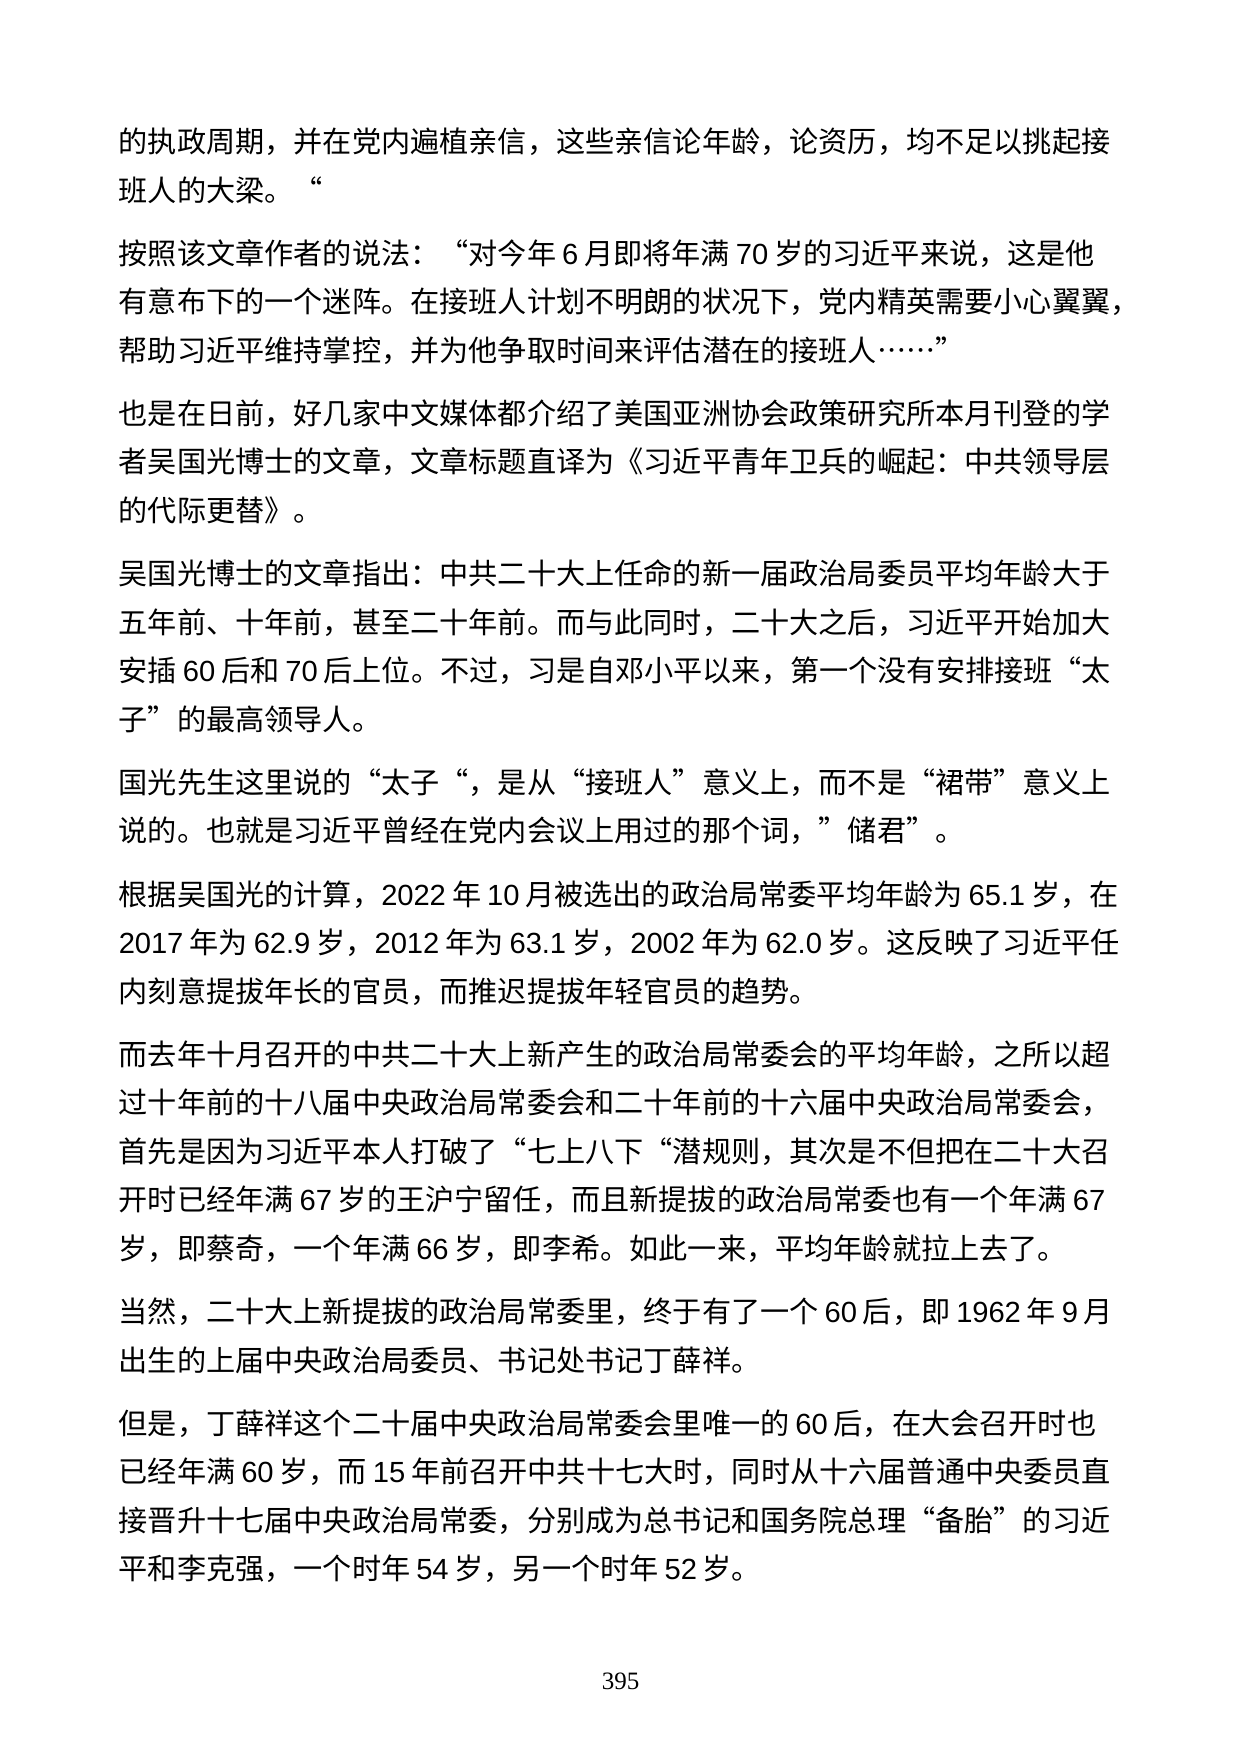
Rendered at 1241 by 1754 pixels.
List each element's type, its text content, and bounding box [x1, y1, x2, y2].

text 当然，二十大上新提拔的政治局常委里，终于有了一个60后，即1962年9月出生的上届中央政治局委员、书记处书记丁薛祥。 [118, 1288, 1122, 1379]
text 也是在日前，好几家中文媒体都介绍了美国亚洲协会政策研究所本月刊登的学者吴国光博士的文章，文章标题直译为《习近平青年卫兵的崛起：中共领导层的代际更替》。 [118, 390, 1122, 530]
text 而去年十月召开的中共二十大上新产生的政治局常委会的平均年龄，之所以超过十年前的十八届中央政治局常委会和二十年前的十六届中央政治局常委会，首先是因为习近平本人打破了“七上八下“潜规则，其次是不但把在二十大召开时已经年满67岁的王沪宁留任，而且新提拔的政治局常委也有一个年满67岁，即蔡奇，一个年满66岁，即李希。如此一来，平均年龄就拉上去了。 [118, 1031, 1122, 1268]
text 根据吴国光的计算，2022年10月被选出的政治局常委平均年龄为65.1岁，在2017年为62.9岁，2012年为63.1岁，2002年为62.0岁。这反映了习近平任内刻意提拔年长的官员，而推迟提拔年轻官员的趋势。 [118, 871, 1122, 1010]
text 吴国光博士的文章指出：中共二十大上任命的新一届政治局委员平均年龄大于五年前、十年前，甚至二十年前。而与此同时，二十大之后，习近平开始加大安插60后和70后上位。不过，习是自邓小平以来，第一个没有安排接班“太子”的最高领导人。 [118, 551, 1122, 738]
text 按照该文章作者的说法：“对今年6月即将年满70岁的习近平来说，这是他有意布下的一个迷阵。在接班人计划不明朗的状况下，党内精英需要小心翼翼，帮助习近平维持掌控，并为他争取时间来评估潜在的接班人……” [118, 230, 1122, 369]
text 国光先生这里说的“太子“，是从“接班人”意义上，而不是“裙带”意义上说的。也就是习近平曾经在党内会议上用过的那个词，”储君”。 [118, 759, 1122, 850]
text 但是，丁薛祥这个二十届中央政治局常委会里唯一的60后，在大会召开时也已经年满60岁，而15年前召开中共十七大时，同时从十六届普通中央委员直接晋升十七届中央政治局常委，分别成为总书记和国务院总理“备胎”的习近平和李克强，一个时年54岁，另一个时年52岁。 [118, 1400, 1122, 1588]
text 的执政周期，并在党内遍植亲信，这些亲信论年龄，论资历，均不足以挑起接班人的大梁。“ [118, 118, 1122, 209]
